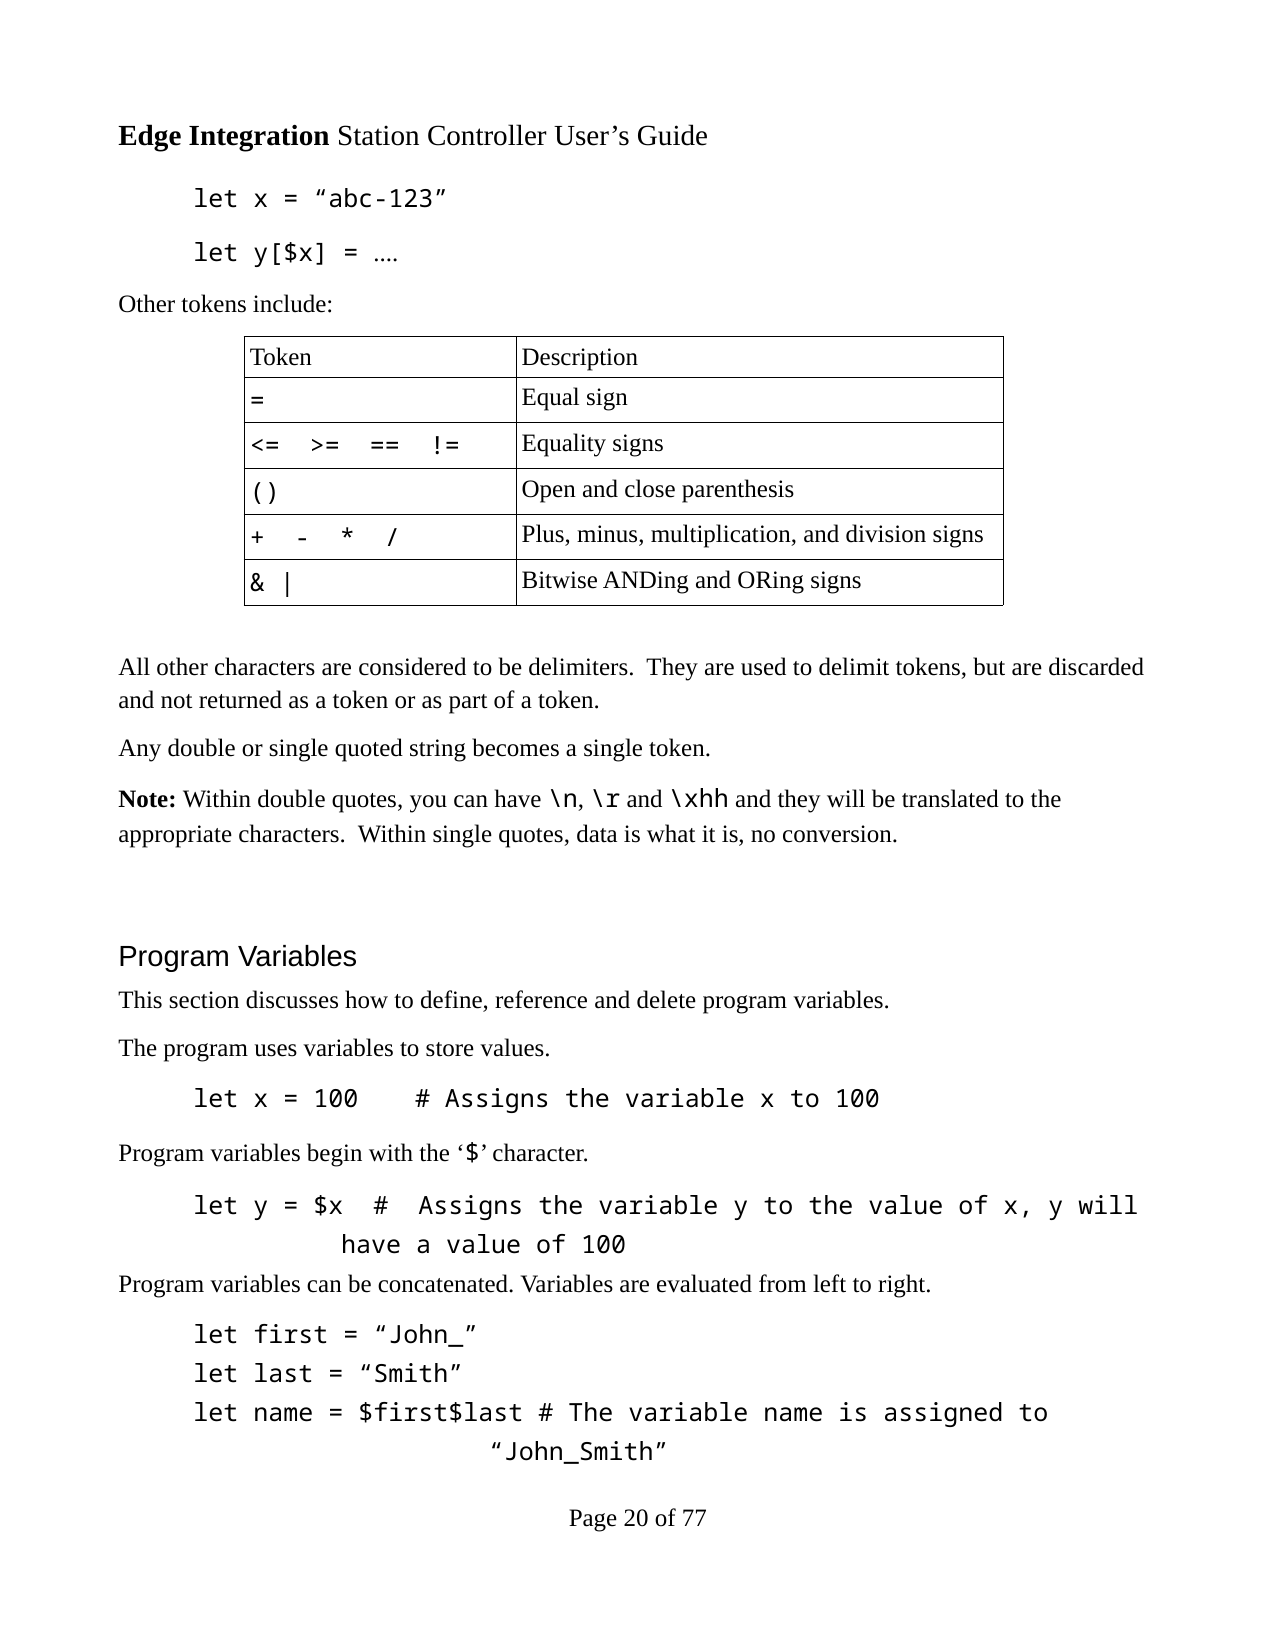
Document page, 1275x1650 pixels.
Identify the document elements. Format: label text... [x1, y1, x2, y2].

text This section discusses how to define, reference and delete program variables. [118, 985, 1157, 1014]
table_cell Bitwise ANDing and ORing signs [517, 560, 1003, 605]
subtitle Program Variables [118, 939, 1157, 973]
table_cell Equality signs [517, 423, 1003, 468]
table_cell Equal sign [517, 378, 1003, 422]
table_cell = [245, 378, 516, 422]
text Note: Within double quotes, you can have \n, \r and \xhh and they will be translated to the appropriate characters. Within single quotes, data is what it is, no conversion. [118, 781, 1157, 848]
text Any double or single quoted string becomes a single token. [118, 733, 1157, 762]
text let y = $x # Assigns the variable y to the value of x, y will have a value of 100 [193, 1188, 1157, 1261]
table_cell Open and close parenthesis [517, 469, 1003, 513]
text let y[$x] = .... [193, 235, 1157, 269]
table_cell & | [245, 560, 516, 605]
table_cell + - * / [245, 515, 516, 559]
text let x = 100 # Assigns the variable x to 100 [193, 1080, 1157, 1114]
text let x = “abc-123” [193, 181, 1157, 215]
text Program variables begin with the ‘$’ character. [118, 1134, 1157, 1168]
table_cell <= >= == != [245, 423, 516, 468]
table_header Description [517, 337, 1003, 377]
text let name = $first$last # The variable name is assigned to “John_Smith” [193, 1395, 1157, 1468]
text The program uses variables to store values. [118, 1033, 1157, 1062]
table_cell () [245, 469, 516, 513]
text All other characters are considered to be delimiters. They are used to delimit tokens, but are discarded and not returned as a token or as part of a token. [118, 652, 1157, 714]
table_header Token [245, 337, 516, 377]
table_cell Plus, minus, multiplication, and division signs [517, 515, 1003, 559]
text Program variables can be concatenated. Variables are evaluated from left to right. [118, 1269, 1157, 1298]
text let first = “John_” [193, 1317, 1157, 1351]
text Other tokens include: [118, 289, 1157, 317]
text let last = “Smith” [193, 1356, 1157, 1390]
